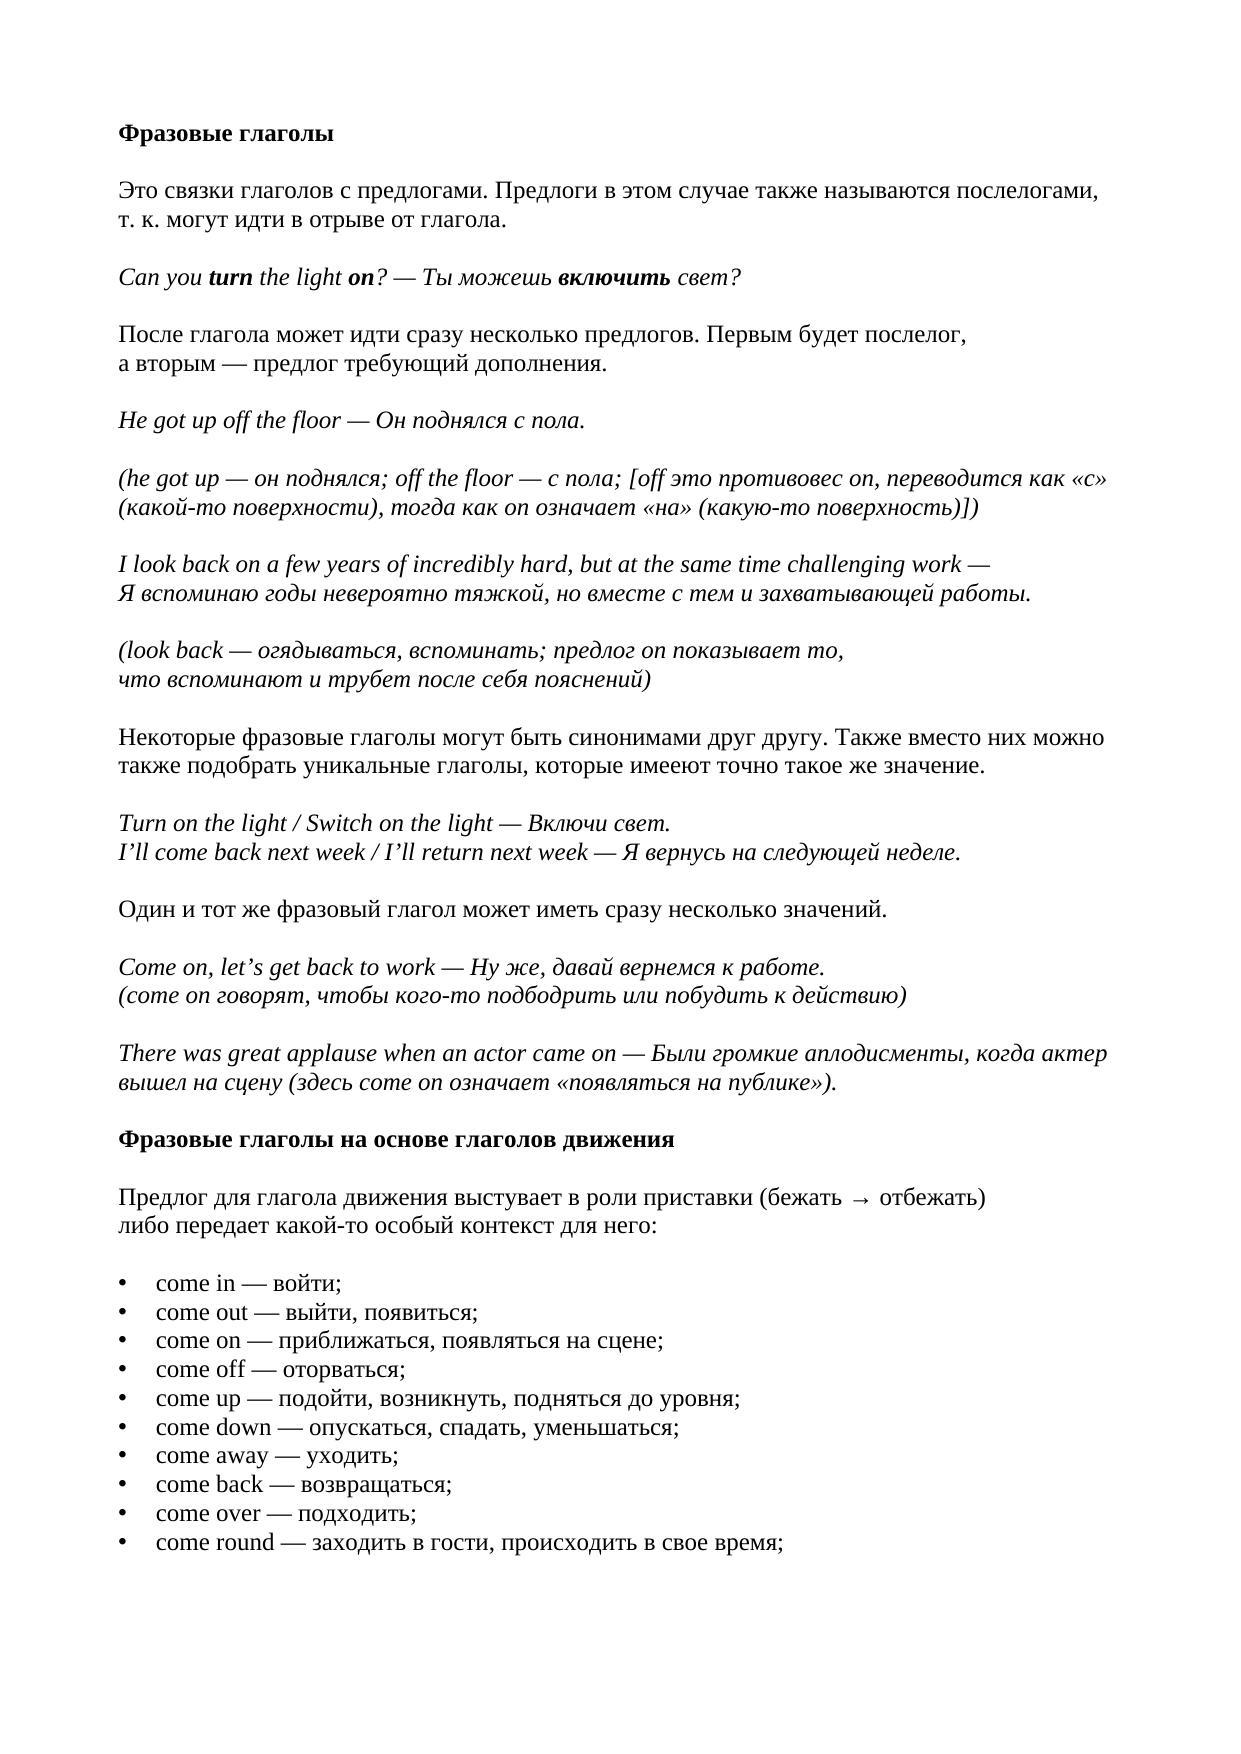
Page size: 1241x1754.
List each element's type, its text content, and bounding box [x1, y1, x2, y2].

list come out — выйти, появиться; [118, 1297, 1122, 1326]
list come round — заходить в гости, происходить в свое время; [118, 1527, 1122, 1556]
text Come on, let’s get back to work — Ну же, давай вернемся к работе. [118, 952, 1122, 981]
list come away — уходить; [118, 1441, 1122, 1469]
text что вспоминают и трубет после себя пояснений) [118, 664, 1122, 693]
text Некоторые фразовые глаголы могут быть синонимами друг другу. Также вместо них можно также подобрать уникальные глаголы, которые имееют точно такое же значение. [118, 722, 1122, 779]
text Это связки глаголов с предлогами. Предлоги в этом случае также называются послелогами, [118, 176, 1122, 204]
text Я вспоминаю годы невероятно тяжкой, но вместе с тем и захватывающей работы. [118, 578, 1122, 607]
text После глагола может идти сразу несколько предлогов. Первым будет послелог, [118, 319, 1122, 348]
text I’ll come back next week / I’ll return next week — Я вернусь на следующей неделе. [118, 837, 1122, 866]
text Can you turn the light on? — Ты можешь включить свет? [118, 262, 1122, 291]
list come off — оторваться; [118, 1354, 1122, 1383]
text а вторым — предлог требующий дополнения. [118, 348, 1122, 377]
list come back — возвращаться; [118, 1469, 1122, 1498]
list come on — приближаться, появляться на сцене; [118, 1326, 1122, 1354]
text т. к. могут идти в отрыве от глагола. [118, 204, 1122, 233]
text Фразовые глаголы на основе глаголов движения [118, 1124, 1122, 1153]
text (come on говорят, чтобы кого-то подбодрить или побудить к действию) [118, 981, 1122, 1009]
text There was great applause when an actor came on — Были громкие аплодисменты, когда актер вышел на сцену (здесь come on означает «появляться на публике»). [118, 1038, 1122, 1096]
text (he got up — он поднялся; off the floor — с пола; [оff это противовес on, переводится как «c» (какой-то поверхности), тогда как on означает «на» (какую-то поверхность)]) [118, 463, 1122, 521]
text Предлог для глагола движения выстувает в роли приставки (бежать → отбежать) [118, 1182, 1122, 1211]
text Turn on the light / Switch on the light — Включи свет. [118, 808, 1122, 837]
list come in — войти; [118, 1268, 1122, 1297]
text либо передает какой-то особый контекст для него: [118, 1211, 1122, 1239]
list come down — опускаться, спадать, уменьшаться; [118, 1412, 1122, 1441]
text (look back — огядываться, вспоминать; предлог on показывает то, [118, 636, 1122, 664]
text He got up off the floor — Он поднялся с пола. [118, 406, 1122, 434]
text I look back on a few years of incredibly hard, but at the same time challenging work — [118, 549, 1122, 578]
text Один и тот же фразовый глагол может иметь сразу несколько значений. [118, 894, 1122, 923]
text Фразовые глаголы [118, 118, 1122, 147]
list come over — подходить; [118, 1498, 1122, 1527]
list come up — подойти, возникнуть, подняться до уровня; [118, 1383, 1122, 1412]
